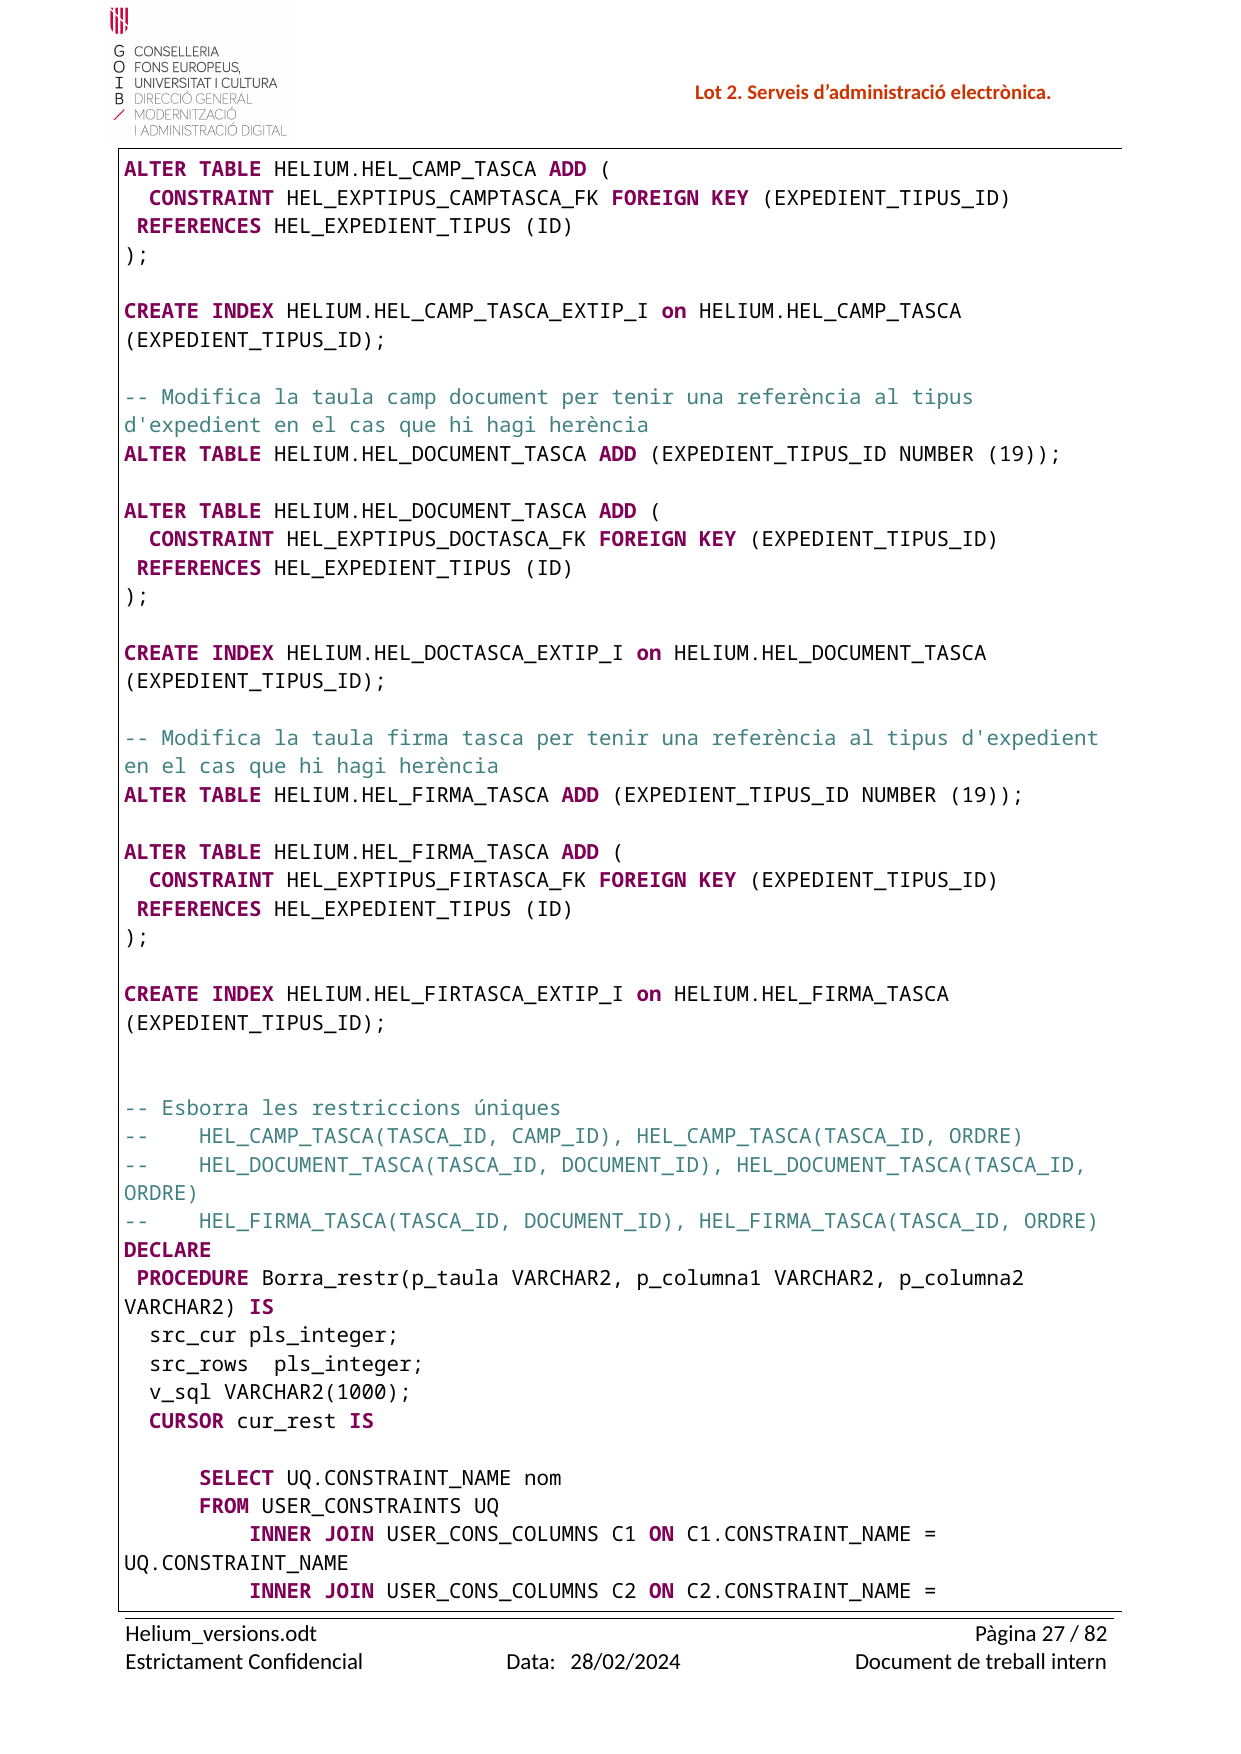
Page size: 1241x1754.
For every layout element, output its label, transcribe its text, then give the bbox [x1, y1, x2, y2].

picture [100, 0, 297, 144]
table_header ALTER TABLE HELIUM.HEL_CAMP_TASCA ADD ( CONSTRAINT HEL_EXPTIPUS_CAMPTASCA_FK FOREIGN KEY (EXPEDIENT_TIPUS_ID) REFERENCES HEL_EXPEDIENT_TIPUS (ID) ); CREATE INDEX HELIUM.HEL_CAMP_TASCA_EXTIP_I on HELIUM.HEL_CAMP_TASCA (EXPEDIENT_TIPUS_ID); -- Modifica la taula camp document per tenir una referència al tipus d'expedient en el cas que hi hagi herència ALTER TABLE HELIUM.HEL_DOCUMENT_TASCA ADD (EXPEDIENT_TIPUS_ID NUMBER (19)); ALTER TABLE HELIUM.HEL_DOCUMENT_TASCA ADD ( CONSTRAINT HEL_EXPTIPUS_DOCTASCA_FK FOREIGN KEY (EXPEDIENT_TIPUS_ID) REFERENCES HEL_EXPEDIENT_TIPUS (ID) ); CREATE INDEX HELIUM.HEL_DOCTASCA_EXTIP_I on HELIUM.HEL_DOCUMENT_TASCA (EXPEDIENT_TIPUS_ID); -- Modifica la taula firma tasca per tenir una referència al tipus d'expedient en el cas que hi hagi herència ALTER TABLE HELIUM.HEL_FIRMA_TASCA ADD (EXPEDIENT_TIPUS_ID NUMBER (19)); ALTER TABLE HELIUM.HEL_FIRMA_TASCA ADD ( CONSTRAINT HEL_EXPTIPUS_FIRTASCA_FK FOREIGN KEY (EXPEDIENT_TIPUS_ID) REFERENCES HEL_EXPEDIENT_TIPUS (ID) ); CREATE INDEX HELIUM.HEL_FIRTASCA_EXTIP_I on HELIUM.HEL_FIRMA_TASCA (EXPEDIENT_TIPUS_ID); -- Esborra les restriccions úniques -- HEL_CAMP_TASCA(TASCA_ID, CAMP_ID), HEL_CAMP_TASCA(TASCA_ID, ORDRE) -- HEL_DOCUMENT_TASCA(TASCA_ID, DOCUMENT_ID), HEL_DOCUMENT_TASCA(TASCA_ID, ORDRE) -- HEL_FIRMA_TASCA(TASCA_ID, DOCUMENT_ID), HEL_FIRMA_TASCA(TASCA_ID, ORDRE) DECLARE PROCEDURE Borra_restr(p_taula VARCHAR2, p_columna1 VARCHAR2, p_columna2 VARCHAR2) IS src_cur pls_integer; src_rows pls_integer; v_sql VARCHAR2(1000); CURSOR cur_rest IS SELECT UQ.CONSTRAINT_NAME nom FROM USER_CONSTRAINTS UQ INNER JOIN USER_CONS_COLUMNS C1 ON C1.CONSTRAINT_NAME = UQ.CONSTRAINT_NAME INNER JOIN USER_CONS_COLUMNS C2 ON C2.CONSTRAINT_NAME = [119, 149, 1122, 1611]
